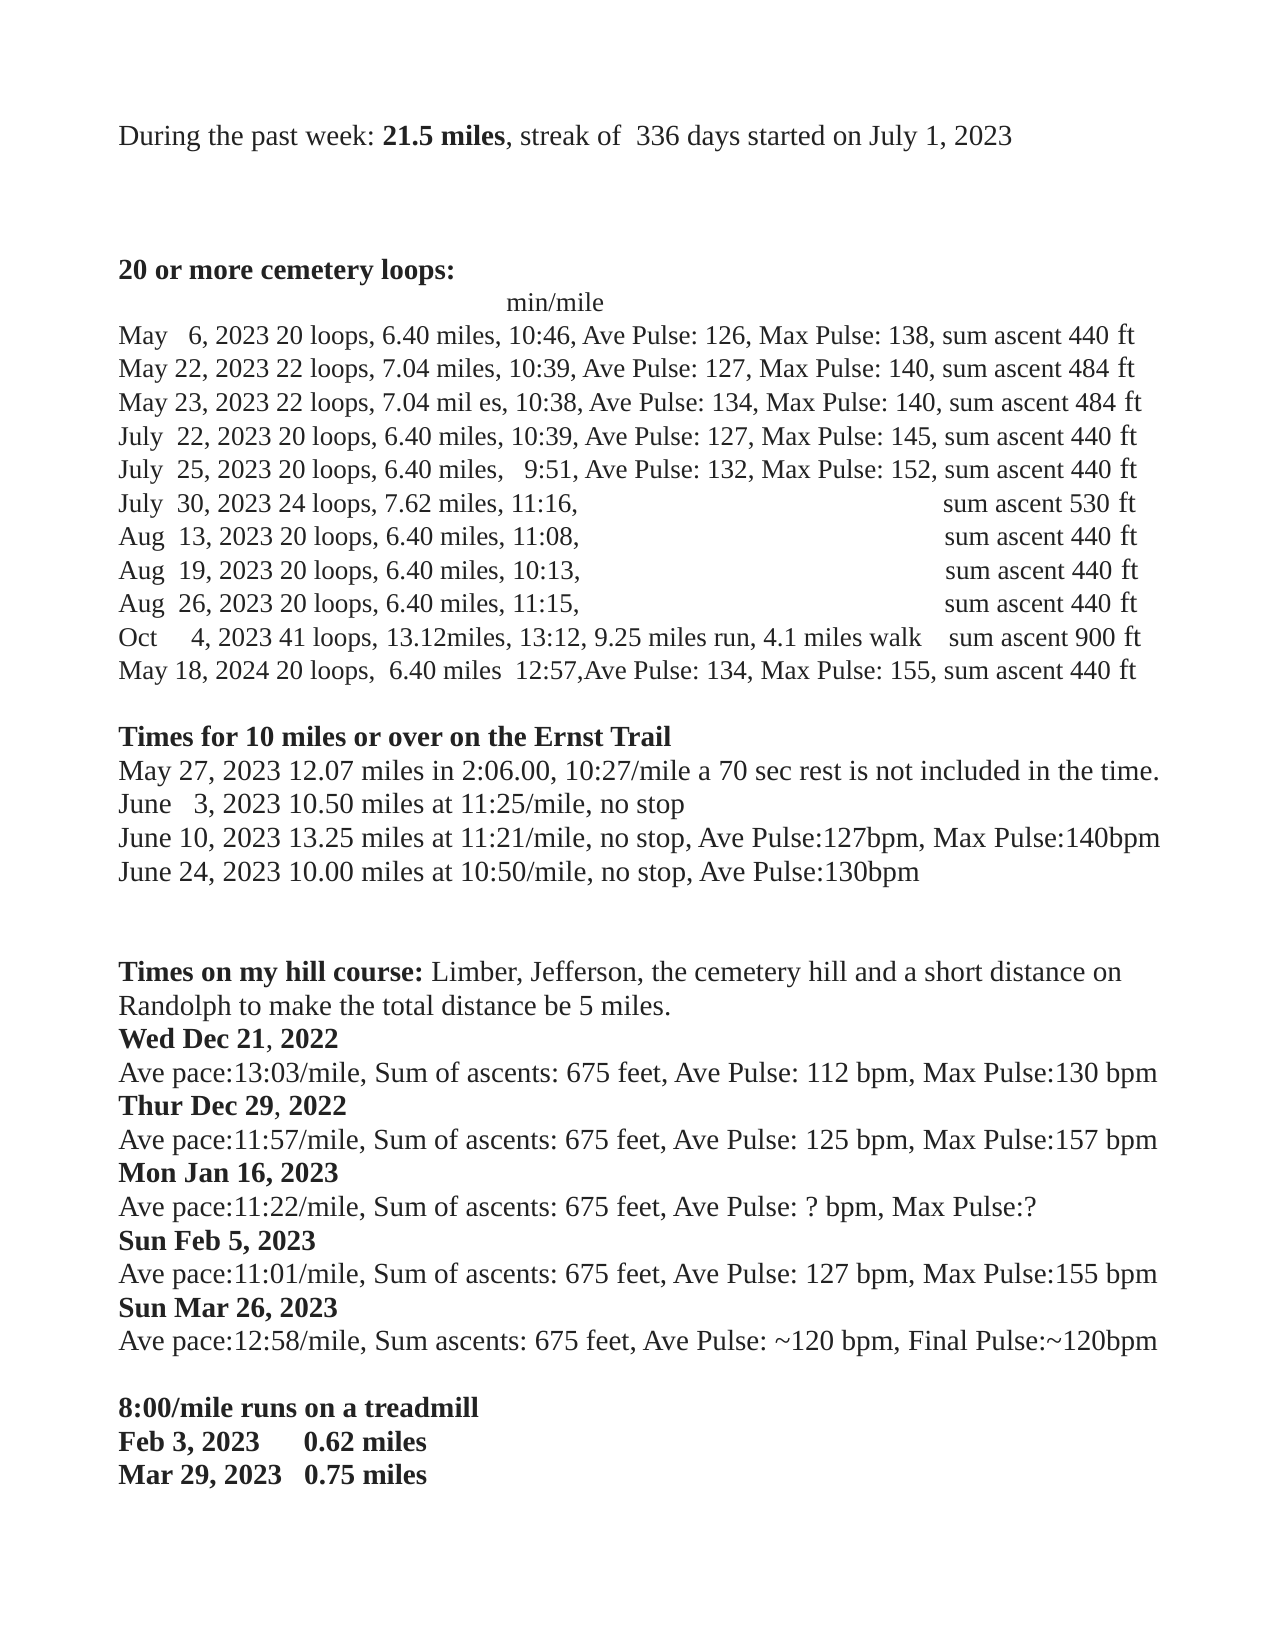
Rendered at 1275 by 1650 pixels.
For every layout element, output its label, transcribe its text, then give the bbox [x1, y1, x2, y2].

text May 6, 2023 20 loops, 6.40 miles, 10:46, Ave Pulse: 126, Max Pulse: 138, sum ascent 440 ft [118, 317, 1161, 351]
text 20 or more cemetery loops: [118, 252, 1161, 286]
text Mar 29, 2023 0.75 miles [118, 1457, 1161, 1491]
text May 23, 2023 22 loops, 7.04 mil es, 10:38, Ave Pulse: 134, Max Pulse: 140, sum ascent 484 ft [118, 384, 1161, 418]
text min/mile [118, 286, 1161, 317]
text Sun Mar 26, 2023 [118, 1290, 1161, 1323]
text Aug 19, 2023 20 loops, 6.40 miles, 10:13, sum ascent 440 ft [118, 552, 1161, 585]
text Wed Dec 21, 2022 [118, 1021, 1161, 1055]
text May 22, 2023 22 loops, 7.04 miles, 10:39, Ave Pulse: 127, Max Pulse: 140, sum ascent 484 ft [118, 351, 1161, 384]
text Ave pace:11:01/mile, Sum of ascents: 675 feet, Ave Pulse: 127 bpm, Max Pulse:155 bpm [118, 1256, 1161, 1290]
text June 10, 2023 13.25 miles at 11:21/mile, no stop, Ave Pulse:127bpm, Max Pulse:140bpm [118, 820, 1161, 854]
text During the past week: 21.5 miles, streak of 336 days started on July 1, 2023 [118, 118, 1161, 152]
text Oct 4, 2023 41 loops, 13.12miles, 13:12, 9.25 miles run, 4.1 miles walk sum ascent 900 ft [118, 619, 1161, 652]
text 8:00/mile runs on a treadmill [118, 1390, 1161, 1424]
text Times for 10 miles or over on the Ernst Trail [118, 719, 1161, 753]
text July 25, 2023 20 loops, 6.40 miles, 9:51, Ave Pulse: 132, Max Pulse: 152, sum ascent 440 ft [118, 451, 1161, 485]
text Ave pace:12:58/mile, Sum ascents: 675 feet, Ave Pulse: ~120 bpm, Final Pulse:~120bpm [118, 1323, 1161, 1357]
text May 18, 2024 20 loops, 6.40 miles 12:57,Ave Pulse: 134, Max Pulse: 155, sum ascent 440 ft [118, 652, 1161, 686]
text Feb 3, 2023 0.62 miles [118, 1424, 1161, 1457]
text May 27, 2023 12.07 miles in 2:06.00, 10:27/mile a 70 sec rest is not included in the time. [118, 753, 1161, 787]
text Ave pace:13:03/mile, Sum of ascents: 675 feet, Ave Pulse: 112 bpm, Max Pulse:130 bpm [118, 1055, 1161, 1088]
text July 30, 2023 24 loops, 7.62 miles, 11:16, sum ascent 530 ft [118, 485, 1161, 518]
text Aug 13, 2023 20 loops, 6.40 miles, 11:08, sum ascent 440 ft [118, 518, 1161, 552]
text Ave pace:11:22/mile, Sum of ascents: 675 feet, Ave Pulse: ? bpm, Max Pulse:? [118, 1189, 1161, 1223]
text June 24, 2023 10.00 miles at 10:50/mile, no stop, Ave Pulse:130bpm [118, 854, 1161, 887]
text July 22, 2023 20 loops, 6.40 miles, 10:39, Ave Pulse: 127, Max Pulse: 145, sum ascent 440 ft [118, 418, 1161, 451]
text Mon Jan 16, 2023 [118, 1156, 1161, 1189]
text June 3, 2023 10.50 miles at 11:25/mile, no stop [118, 787, 1161, 820]
text Sun Feb 5, 2023 [118, 1223, 1161, 1256]
text Times on my hill course: Limber, Jefferson, the cemetery hill and a short distance on Randolph to make the total distance be 5 miles. [118, 954, 1161, 1021]
text Ave pace:11:57/mile, Sum of ascents: 675 feet, Ave Pulse: 125 bpm, Max Pulse:157 bpm [118, 1122, 1161, 1156]
text Thur Dec 29, 2022 [118, 1088, 1161, 1122]
text Aug 26, 2023 20 loops, 6.40 miles, 11:15, sum ascent 440 ft [118, 585, 1161, 619]
